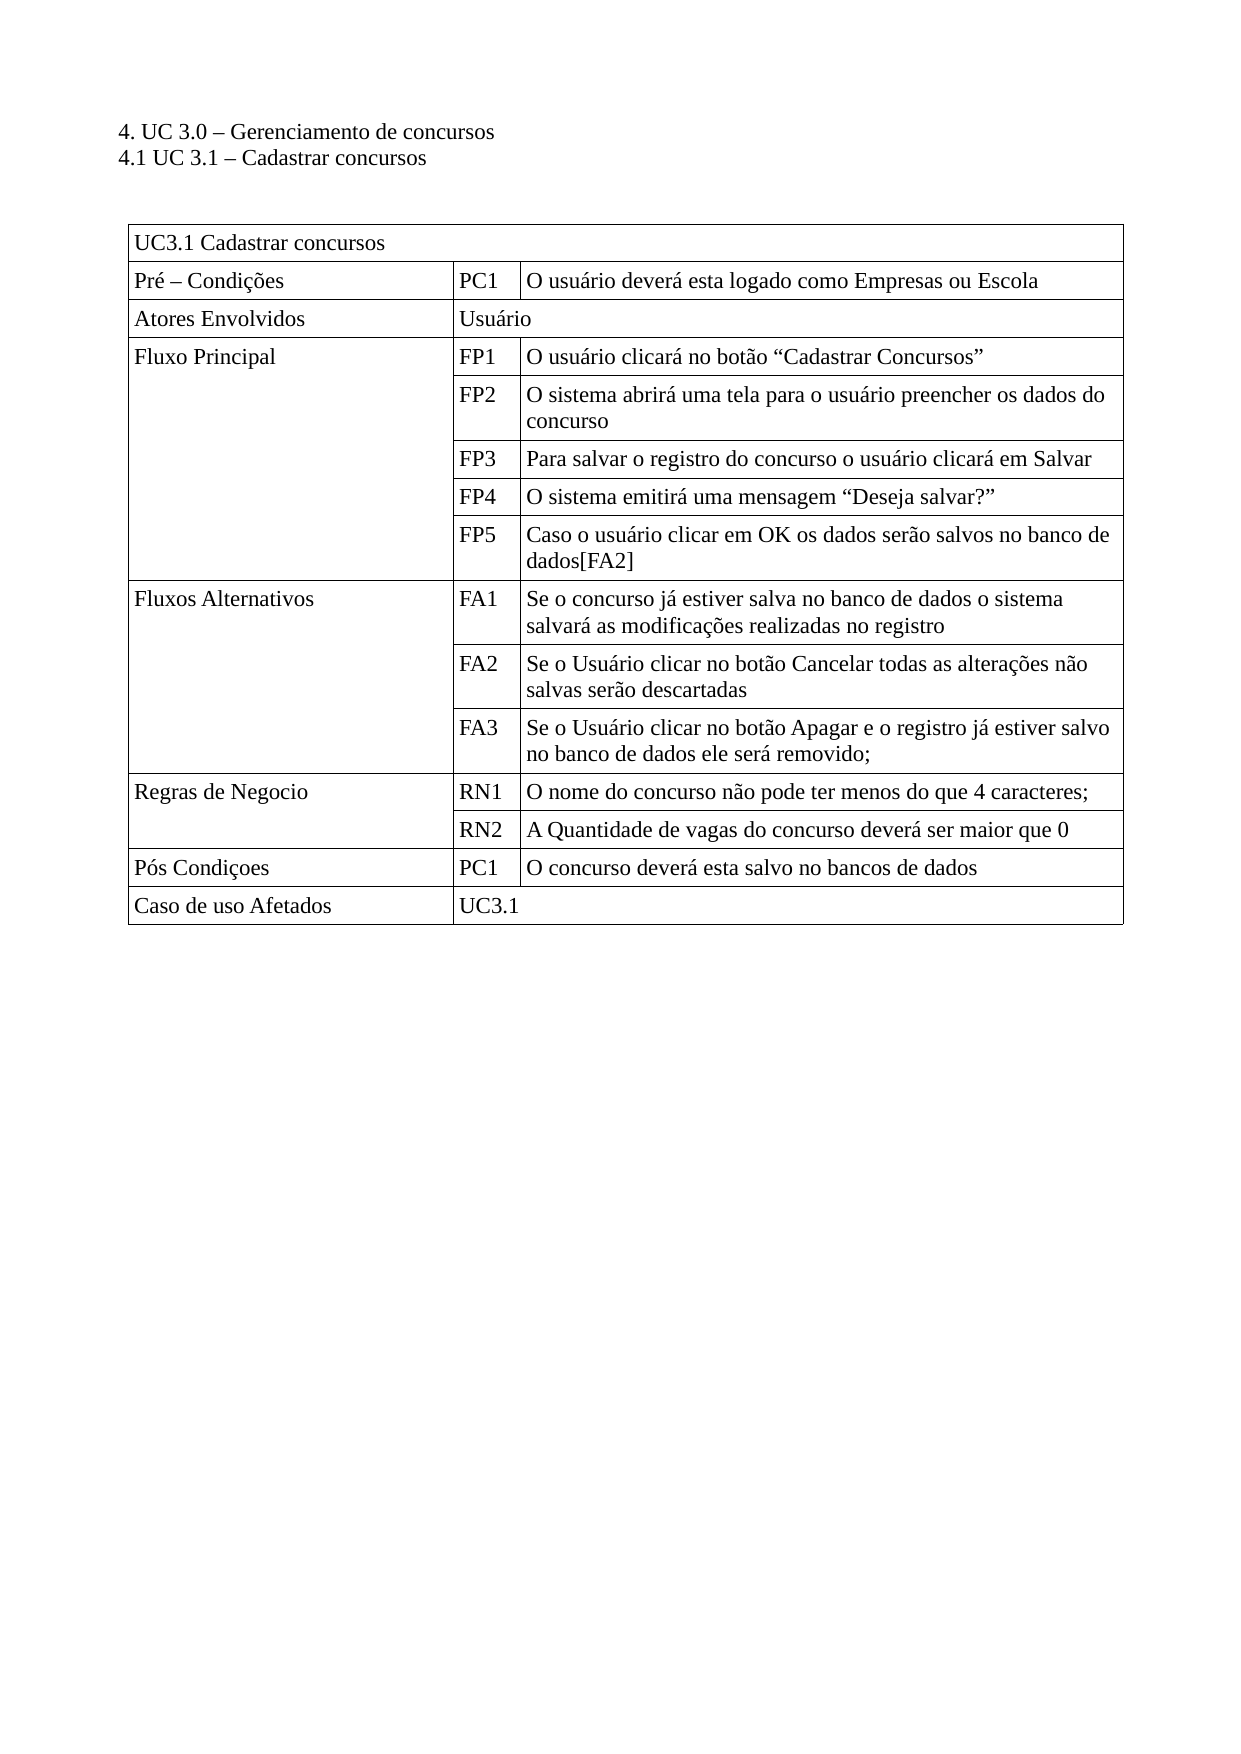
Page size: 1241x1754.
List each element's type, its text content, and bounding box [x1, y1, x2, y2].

table_cell RN1 [454, 774, 520, 810]
table_cell Fluxo Principal [129, 338, 453, 579]
table_cell FP4 [454, 479, 520, 515]
table_cell FP3 [454, 441, 520, 477]
table_cell O concurso deverá esta salvo no bancos de dados [521, 849, 1123, 886]
table_cell Para salvar o registro do concurso o usuário clicará em Salvar [521, 441, 1123, 477]
table_cell UC3.1 [454, 887, 1123, 924]
table_cell Caso de uso Afetados [129, 887, 453, 924]
table_cell Se o Usuário clicar no botão Cancelar todas as alterações não salvas serão descartadas [521, 645, 1123, 708]
table_cell O usuário deverá esta logado como Empresas ou Escola [521, 262, 1123, 299]
table_cell O sistema abrirá uma tela para o usuário preencher os dados do concurso [521, 376, 1123, 439]
text 4.1 UC 3.1 – Cadastrar concursos [118, 144, 1122, 171]
table_cell O sistema emitirá uma mensagem “Deseja salvar?” [521, 479, 1123, 515]
table_cell Pré – Condições [129, 262, 453, 299]
table_cell O usuário clicará no botão “Cadastrar Concursos” [521, 338, 1123, 375]
table_cell Usuário [454, 300, 1123, 337]
table_cell Atores Envolvidos [129, 300, 453, 337]
table_cell PC1 [454, 849, 520, 886]
table_cell FP5 [454, 516, 520, 579]
table_cell Fluxos Alternativos [129, 581, 453, 772]
table_cell A Quantidade de vagas do concurso deverá ser maior que 0 [521, 811, 1123, 848]
table_cell FA1 [454, 581, 520, 644]
table_cell RN2 [454, 811, 520, 848]
table_cell Caso o usuário clicar em OK os dados serão salvos no banco de dados[FA2] [521, 516, 1123, 579]
table_cell FP2 [454, 376, 520, 439]
table_cell Se o Usuário clicar no botão Apagar e o registro já estiver salvo no banco de dados ele será removido; [521, 709, 1123, 772]
table_cell FA3 [454, 709, 520, 772]
table_cell FP1 [454, 338, 520, 375]
table_cell PC1 [454, 262, 520, 299]
table_cell O nome do concurso não pode ter menos do que 4 caracteres; [521, 774, 1123, 810]
table_cell Se o concurso já estiver salva no banco de dados o sistema salvará as modificações realizadas no registro [521, 581, 1123, 644]
table_header UC3.1 Cadastrar concursos [129, 225, 1123, 261]
text 4. UC 3.0 – Gerenciamento de concursos [118, 118, 1122, 144]
table_cell Pós Condiçoes [129, 849, 453, 886]
table_cell Regras de Negocio [129, 774, 453, 848]
table_cell FA2 [454, 645, 520, 708]
